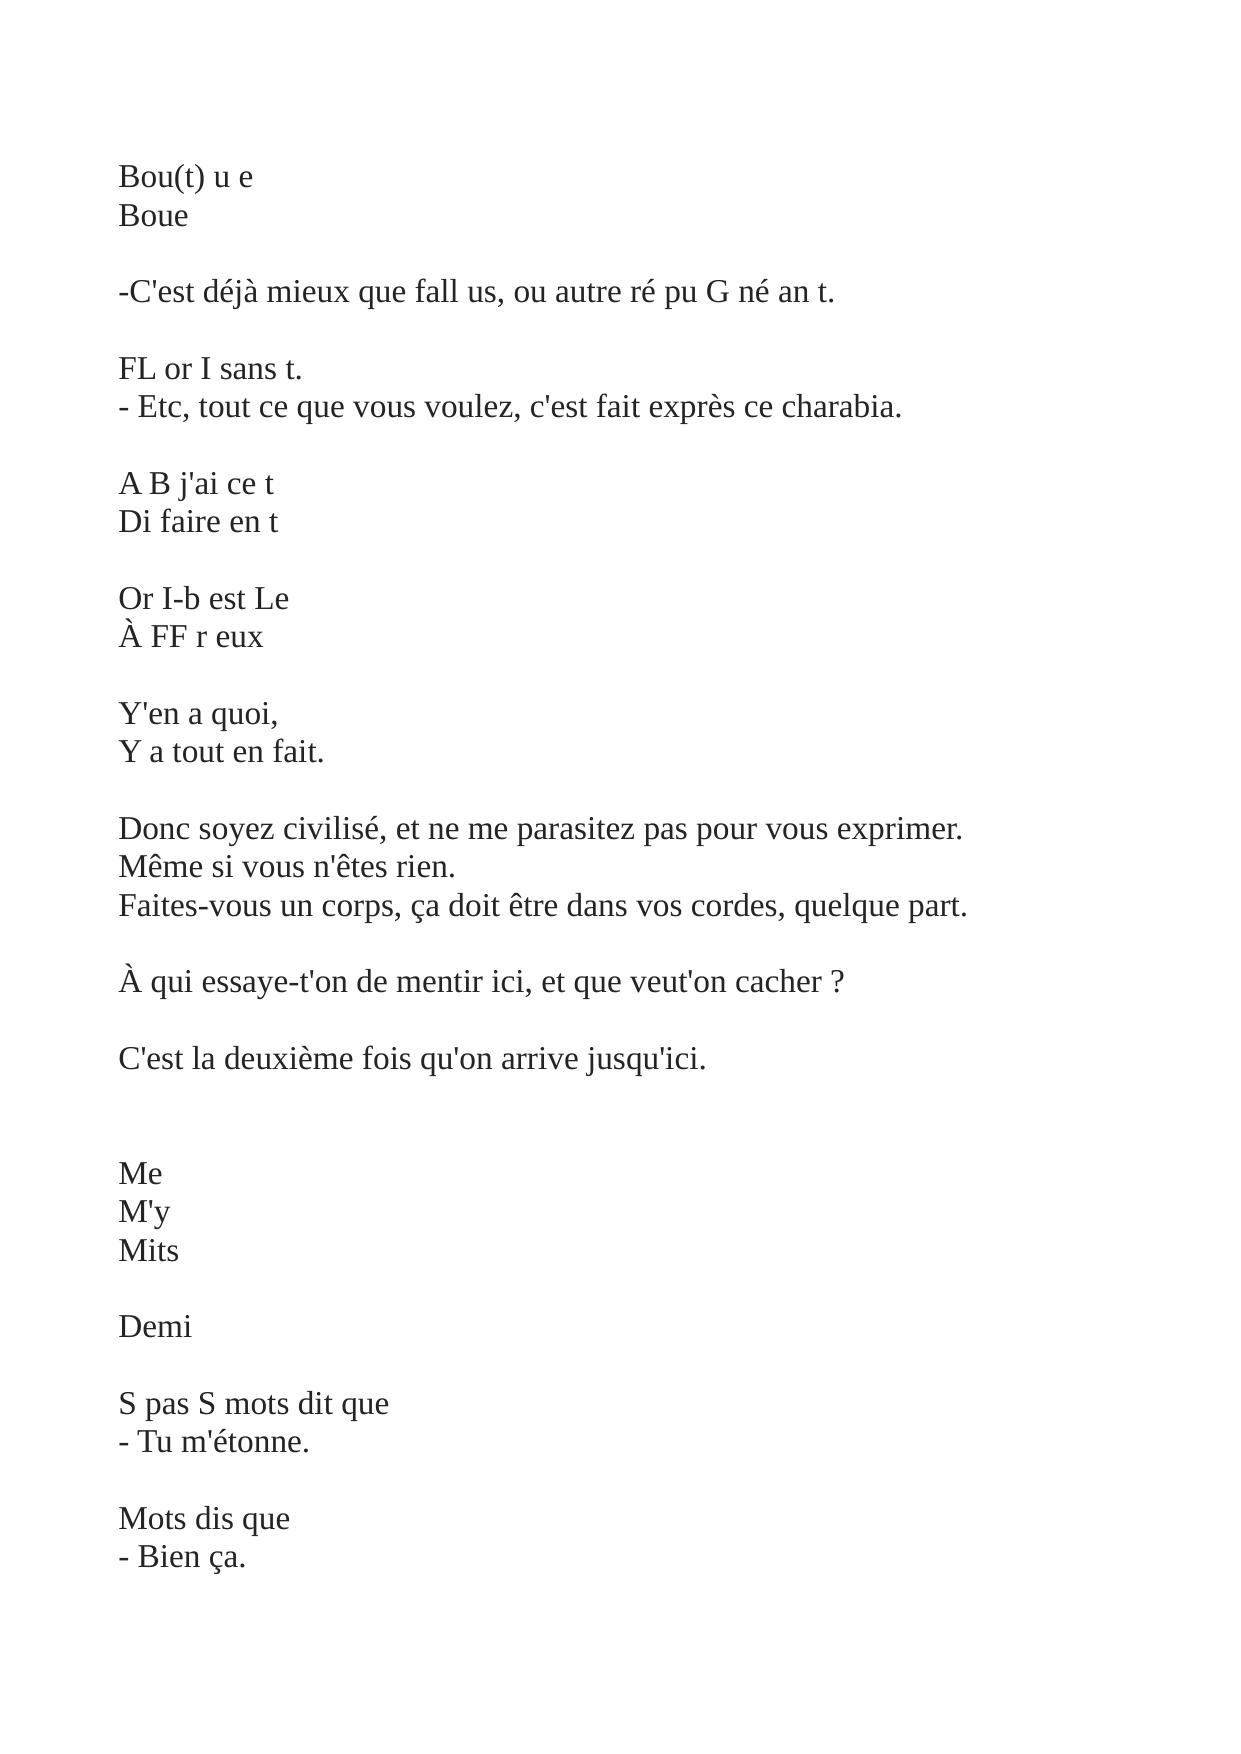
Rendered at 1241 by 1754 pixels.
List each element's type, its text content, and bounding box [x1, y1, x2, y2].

text - Etc, tout ce que vous voulez, c'est fait exprès ce charabia. [118, 386, 1122, 425]
text Or I-b est Le [118, 578, 1122, 616]
text Me [118, 1153, 1122, 1191]
text Faites-vous un corps, ça doit être dans vos cordes, quelque part. [118, 885, 1122, 923]
text - Bien ça. [118, 1536, 1122, 1575]
text Demi [118, 1306, 1122, 1345]
text Mots dis que [118, 1498, 1122, 1536]
text À FF r eux [118, 616, 1122, 655]
text Mits [118, 1230, 1122, 1268]
text Y'en a quoi, [118, 693, 1122, 731]
text À qui essaye-t'on de mentir ici, et que veut'on cacher ? [118, 961, 1122, 1000]
text Donc soyez civilisé, et ne me parasitez pas pour vous exprimer. [118, 808, 1122, 846]
text -C'est déjà mieux que fall us, ou autre ré pu G né an t. [118, 271, 1122, 310]
text Bou(t) u e [118, 156, 1122, 195]
text M'y [118, 1191, 1122, 1230]
text S pas S mots dit que [118, 1383, 1122, 1421]
text FL or I sans t. [118, 348, 1122, 386]
text A B j'ai ce t [118, 463, 1122, 501]
text - Tu m'étonne. [118, 1421, 1122, 1460]
text Di faire en t [118, 501, 1122, 540]
text Même si vous n'êtes rien. [118, 846, 1122, 885]
text Y a tout en fait. [118, 731, 1122, 770]
text C'est la deuxième fois qu'on arrive jusqu'ici. [118, 1038, 1122, 1076]
text Boue [118, 195, 1122, 233]
